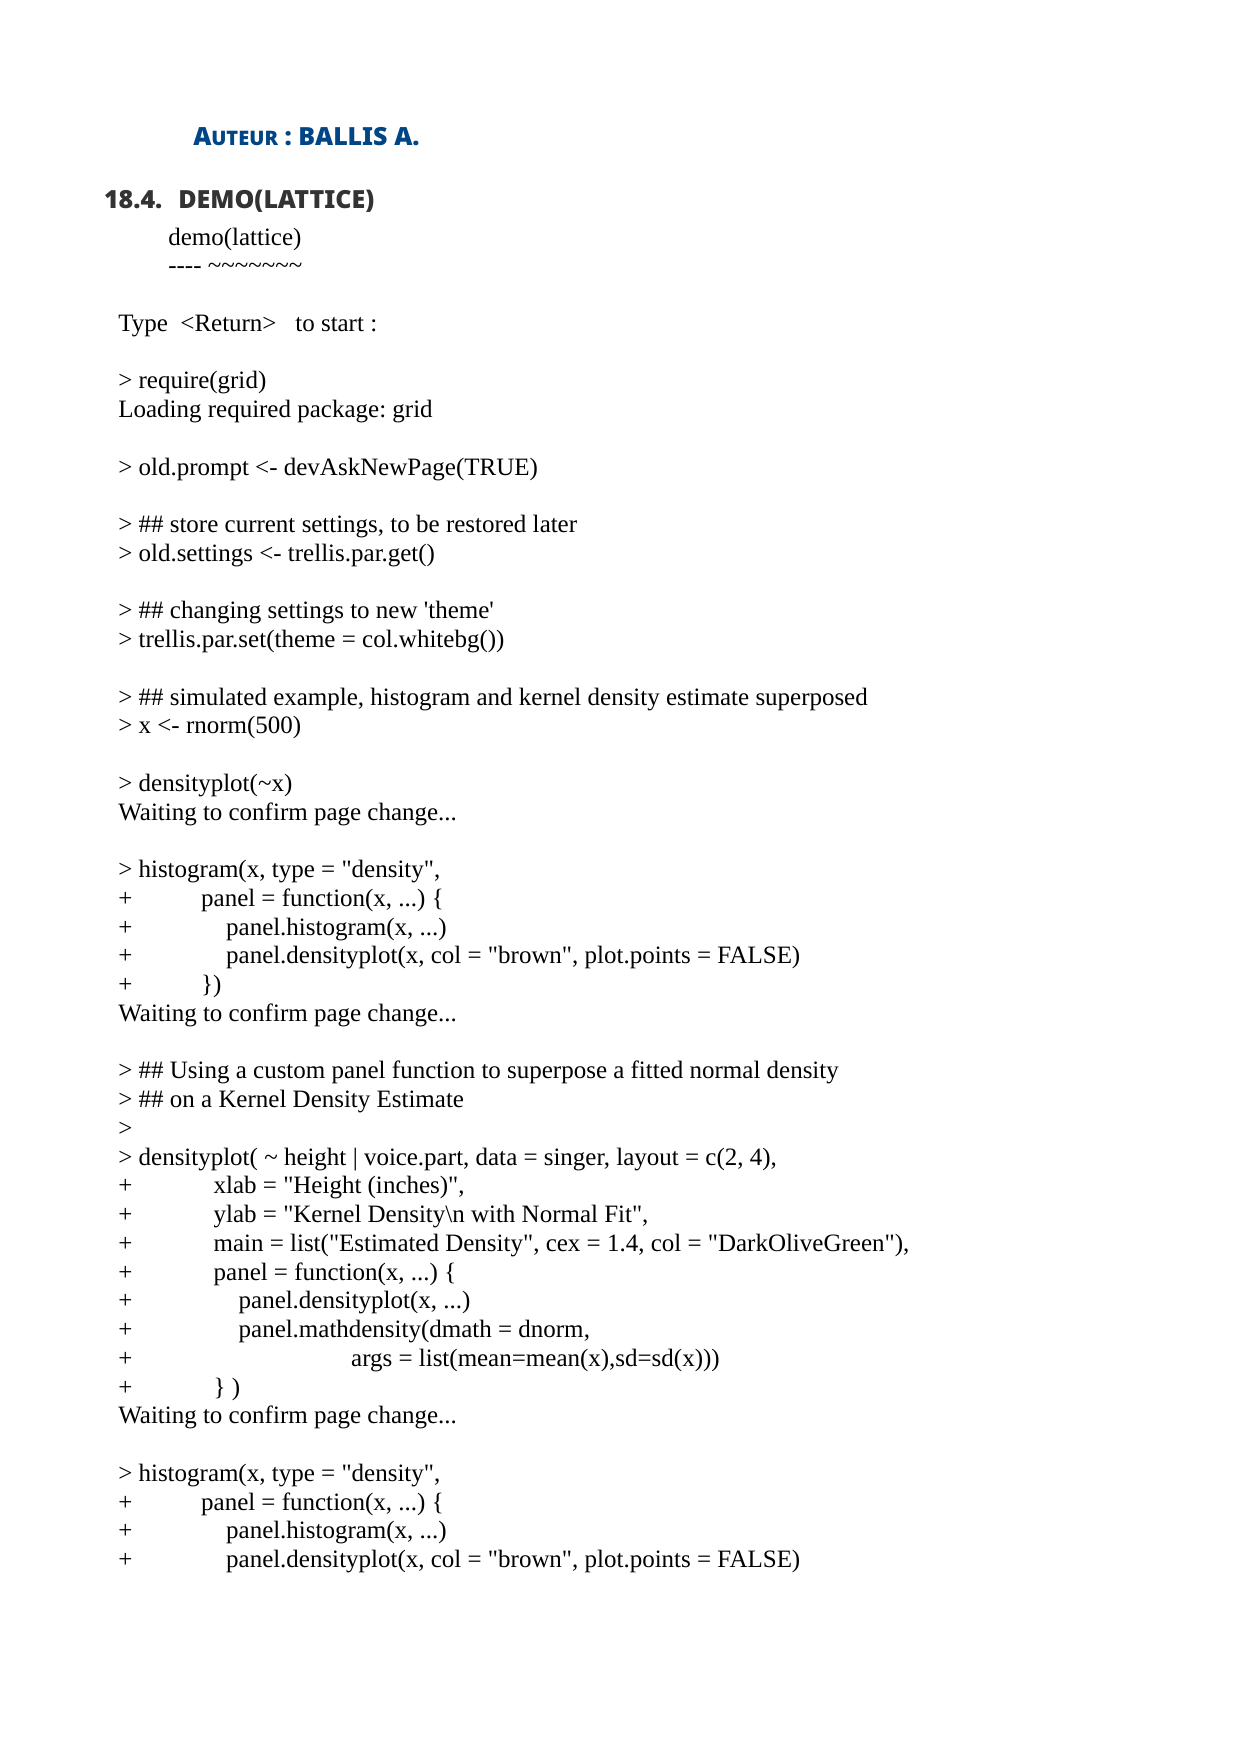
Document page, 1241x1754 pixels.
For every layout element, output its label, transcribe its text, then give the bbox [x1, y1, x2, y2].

text > histogram(x, type = "density", [118, 854, 1123, 883]
text > ## simulated example, histogram and kernel density estimate superposed [118, 682, 1123, 710]
text > x <- rnorm(500) [118, 710, 1123, 739]
text + main = list("Estimated Density", cex = 1.4, col = "DarkOliveGreen"), [118, 1228, 1123, 1257]
text > ## on a Kernel Density Estimate [118, 1084, 1123, 1113]
text + xlab = "Height (inches)", [118, 1170, 1123, 1199]
text + panel = function(x, ...) { [118, 883, 1123, 912]
text + }) [118, 969, 1123, 998]
text demo(lattice) [118, 222, 1123, 250]
text + ylab = "Kernel Density\n with Normal Fit", [118, 1199, 1123, 1228]
text Waiting to confirm page change... [118, 998, 1123, 1027]
text + panel = function(x, ...) { [118, 1257, 1123, 1285]
text > densityplot( ~ height | voice.part, data = singer, layout = c(2, 4), [118, 1142, 1123, 1170]
text > trellis.par.set(theme = col.whitebg()) [118, 624, 1123, 653]
text > ## changing settings to new 'theme' [118, 595, 1123, 624]
text > require(grid) [118, 365, 1123, 394]
text > densityplot(~x) [118, 768, 1123, 797]
text + panel.histogram(x, ...) [118, 1515, 1123, 1544]
text Waiting to confirm page change... [118, 797, 1123, 825]
text > ## store current settings, to be restored later [118, 509, 1123, 538]
text + } ) [118, 1372, 1123, 1400]
text + panel.mathdensity(dmath = dnorm, [118, 1314, 1123, 1343]
text + panel.histogram(x, ...) [118, 912, 1123, 940]
text + panel.densityplot(x, ...) [118, 1285, 1123, 1314]
text ---- ~~~~~~~ [118, 250, 1123, 279]
text Loading required package: grid [118, 394, 1123, 423]
text Type <Return> to start : [118, 308, 1123, 337]
text + panel.densityplot(x, col = "brown", plot.points = FALSE) [118, 1544, 1123, 1573]
text + args = list(mean=mean(x),sd=sd(x))) [118, 1343, 1123, 1372]
text + panel = function(x, ...) { [118, 1487, 1123, 1515]
text > old.prompt <- devAskNewPage(TRUE) [118, 452, 1123, 480]
text > [118, 1113, 1123, 1142]
text > histogram(x, type = "density", [118, 1458, 1123, 1487]
text + panel.densityplot(x, col = "brown", plot.points = FALSE) [118, 940, 1123, 969]
text Waiting to confirm page change... [118, 1400, 1123, 1429]
text > old.settings <- trellis.par.get() [118, 538, 1123, 567]
text > ## Using a custom panel function to superpose a fitted normal density [118, 1055, 1123, 1084]
subtitle DEMO(LATTICE) [104, 182, 1123, 216]
